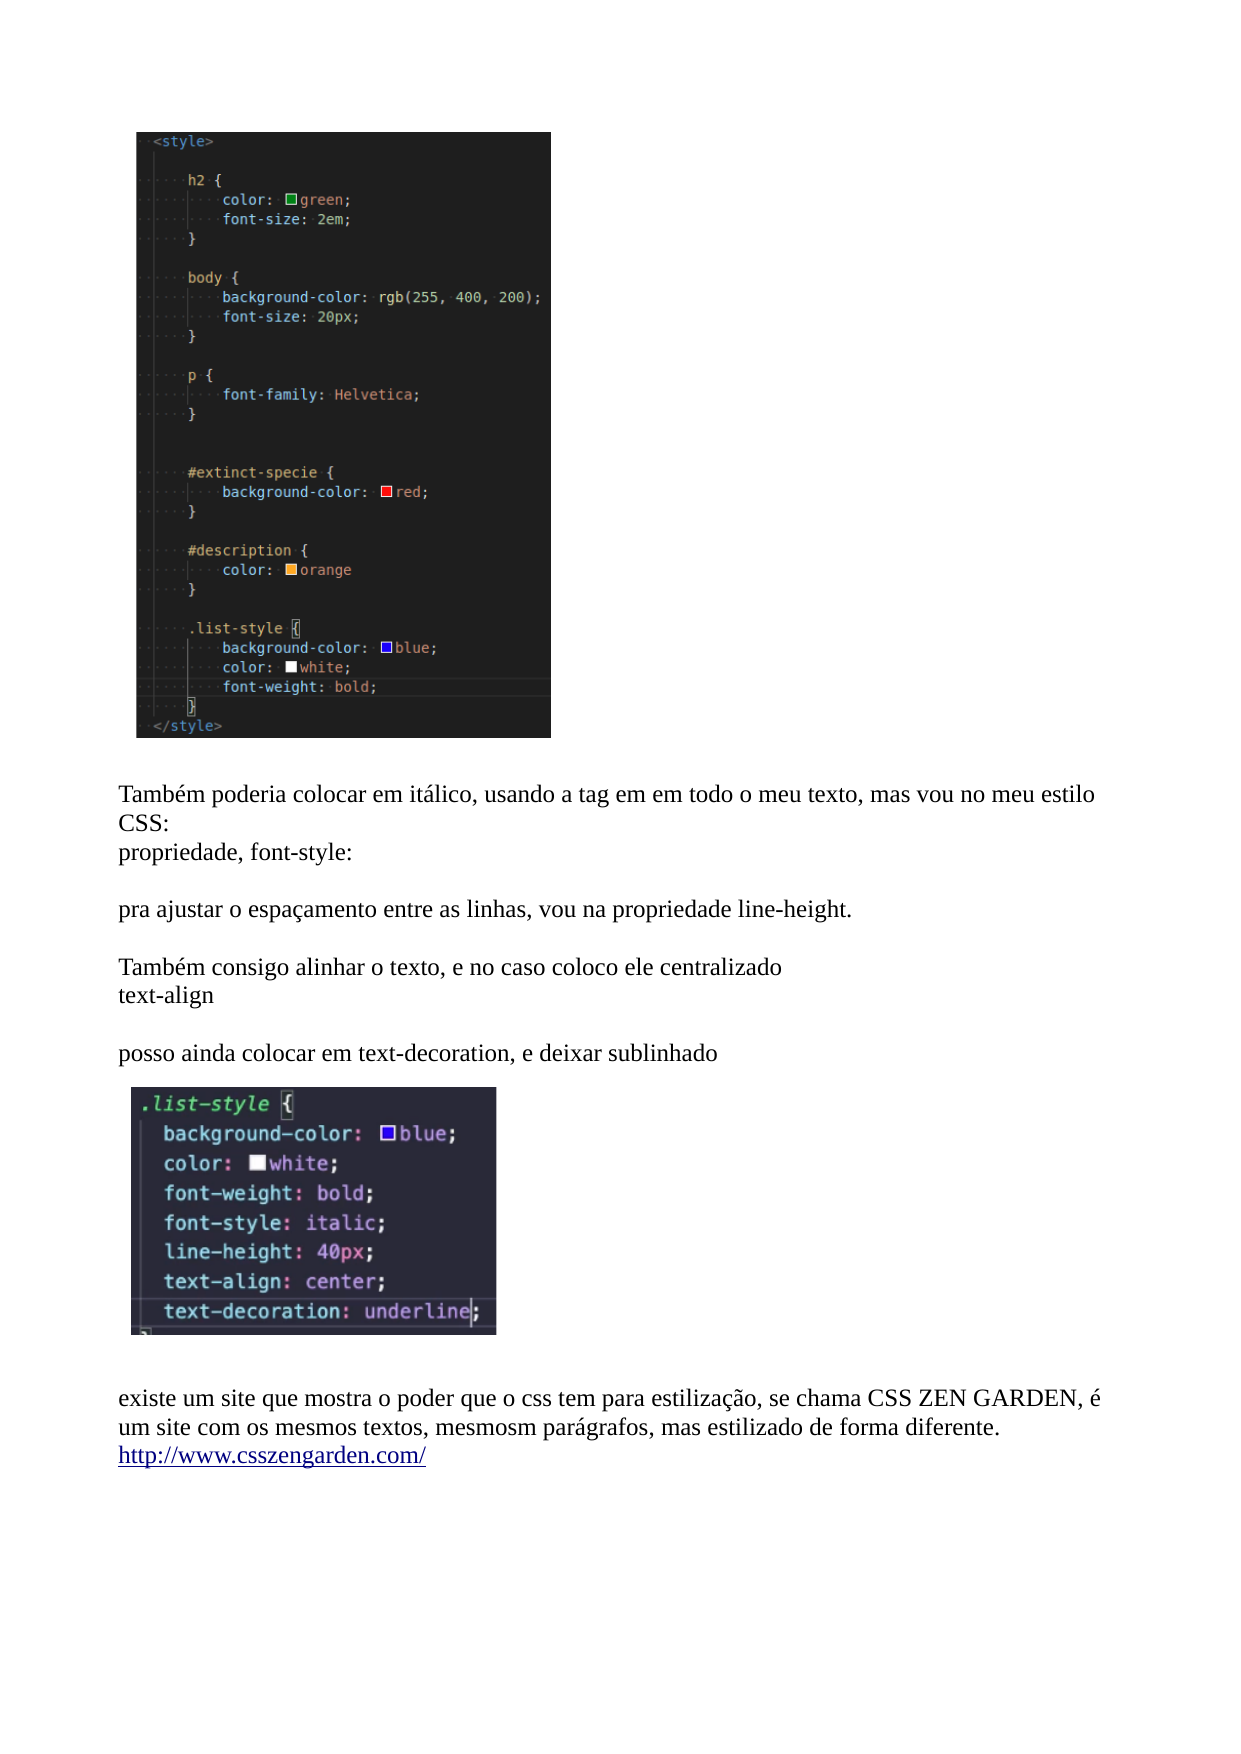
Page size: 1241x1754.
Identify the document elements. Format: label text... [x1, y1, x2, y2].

picture [131, 1087, 497, 1335]
text pra ajustar o espaçamento entre as linhas, vou na propriedade line-height. [118, 894, 1122, 923]
text existe um site que mostra o poder que o css tem para estilização, se chama CSS ZEN GARDEN, é um site com os mesmos textos, mesmosm parágrafos, mas estilizado de forma diferente. [118, 1383, 1122, 1441]
text text-align [118, 981, 1122, 1009]
text Também poderia colocar em itálico, usando a tag em em todo o meu texto, mas vou no meu estilo CSS: [118, 779, 1122, 837]
text posso ainda colocar em text-decoration, e deixar sublinhado [118, 1038, 1122, 1067]
text propriedade, font-style: [118, 837, 1122, 866]
text http://www.csszengarden.com/ [118, 1441, 1122, 1469]
picture [136, 132, 551, 738]
text Também consigo alinhar o texto, e no caso coloco ele centralizado [118, 952, 1122, 981]
